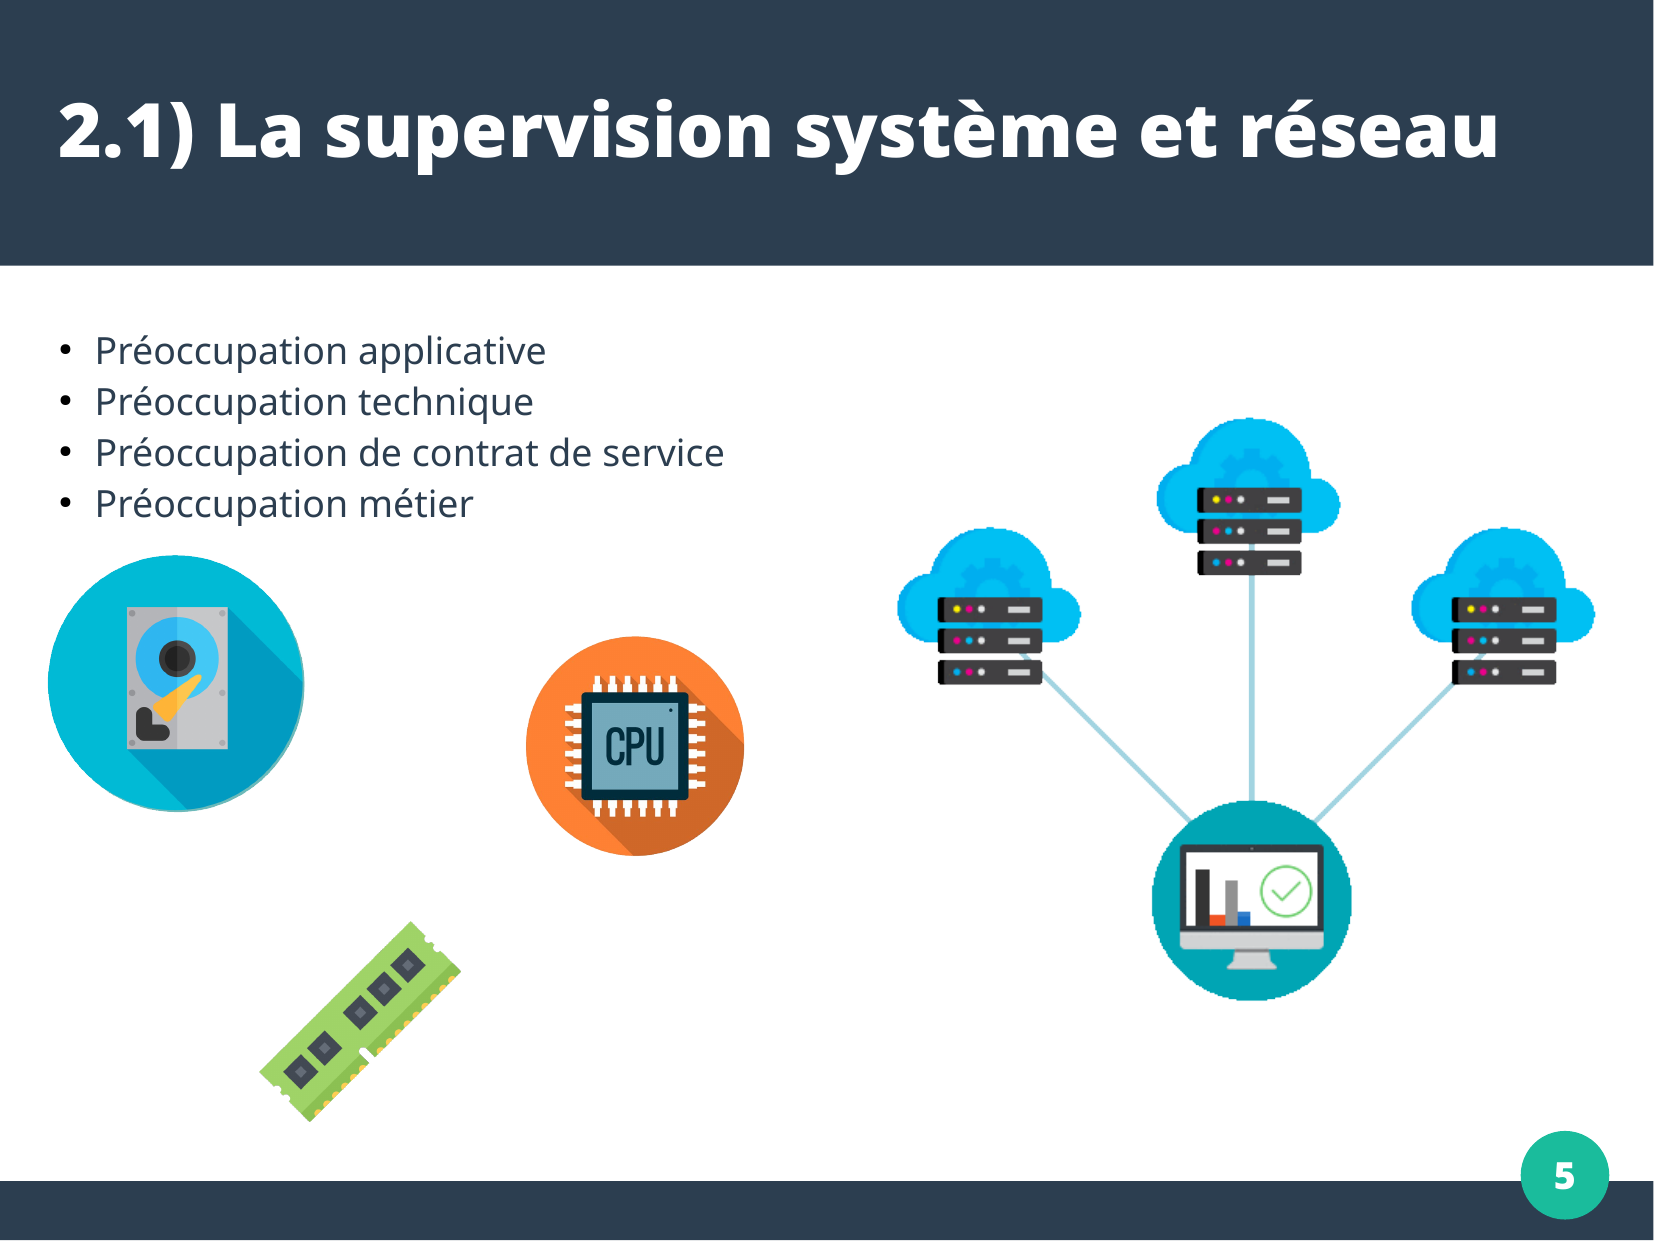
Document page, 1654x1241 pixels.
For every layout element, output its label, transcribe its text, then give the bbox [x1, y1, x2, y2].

picture [259, 921, 461, 1123]
picture [454, 625, 815, 867]
title 2.1) La supervision système et réseau [59, 49, 1595, 207]
picture [0, 507, 350, 886]
picture [874, 330, 1624, 1081]
subtitle Préoccupation applicative Préoccupation technique Préoccupation de contrat de service Préoccupation métier [59, 324, 1595, 1152]
